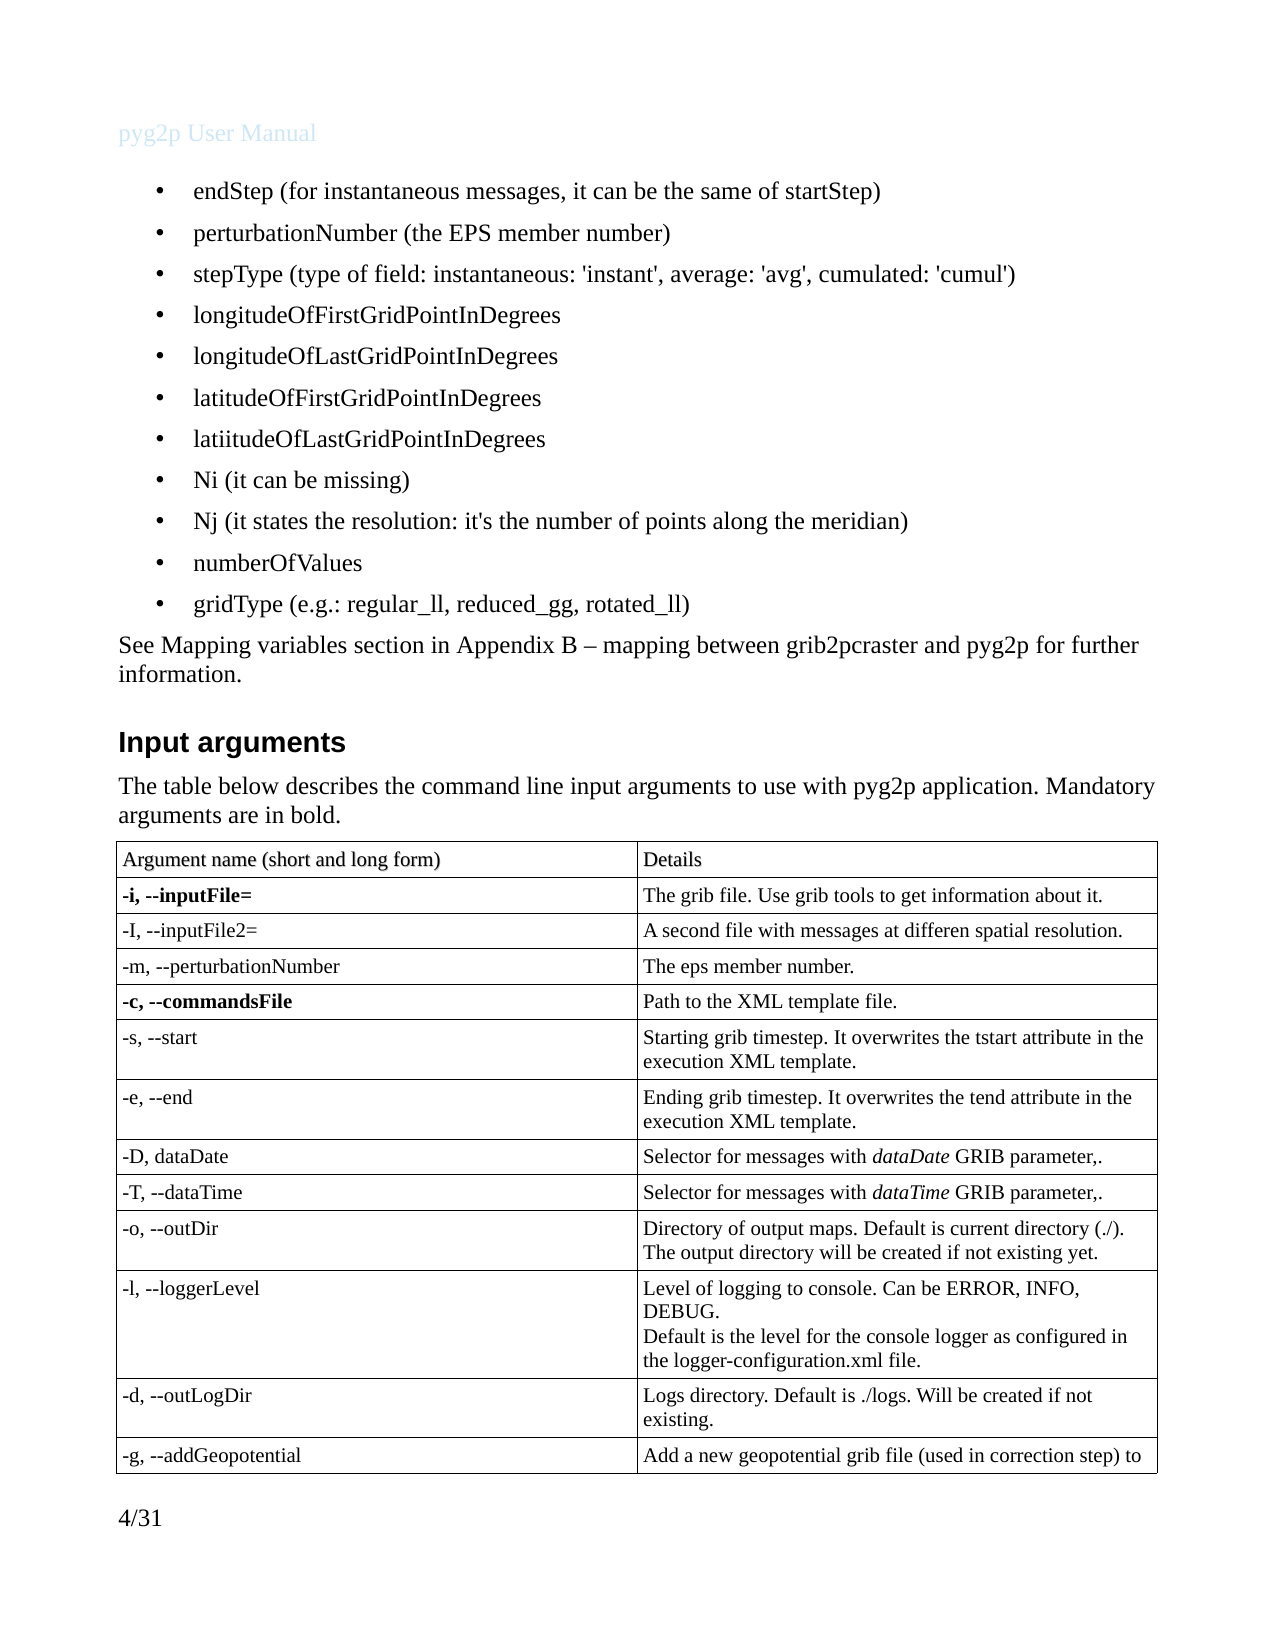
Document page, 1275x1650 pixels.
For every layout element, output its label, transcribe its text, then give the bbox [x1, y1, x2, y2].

table_cell -c, --commandsFile [117, 985, 637, 1019]
table_cell -D, dataDate [117, 1140, 637, 1174]
table_cell Directory of output maps. Default is current directory (./). The output directory will be created if not existing yet. [638, 1211, 1157, 1269]
table_cell -m, --perturbationNumber [117, 949, 637, 984]
table_cell -I, --inputFile2= [117, 914, 637, 948]
list latiitudeOfLastGridPointInDegrees [156, 424, 1157, 453]
table_cell -i, --inputFile= [117, 878, 637, 912]
text See Mapping variables section in Appendix B – mapping between grib2pcraster and pyg2p for further information. [118, 630, 1157, 688]
table_cell Logs directory. Default is ./logs. Will be created if not existing. [638, 1379, 1157, 1437]
table_cell -s, --start [117, 1020, 637, 1079]
table_cell Selector for messages with dataDate GRIB parameter,. [638, 1140, 1157, 1174]
list endStep (for instantaneous messages, it can be the same of startStep) [156, 176, 1157, 205]
table_cell The eps member number. [638, 949, 1157, 984]
table_cell -o, --outDir [117, 1211, 637, 1269]
list longitudeOfLastGridPointInDegrees [156, 341, 1157, 370]
list gridType (e.g.: regular_ll, reduced_gg, rotated_ll) [156, 589, 1157, 618]
subtitle Input arguments [118, 725, 1157, 759]
table_cell Selector for messages with dataTime GRIB parameter,. [638, 1175, 1157, 1210]
table_cell Level of logging to console. Can be ERROR, INFO, DEBUG. Default is the level for the console logger as configured in the logger-configuration.xml file. [638, 1271, 1157, 1377]
table_header Details [638, 842, 1157, 877]
list longitudeOfFirstGridPointInDegrees [156, 300, 1157, 329]
table_cell -g, --addGeopotential [117, 1438, 637, 1473]
table_cell The grib file. Use grib tools to get information about it. [638, 878, 1157, 912]
table_header Argument name (short and long form) [117, 842, 637, 877]
table_cell Ending grib timestep. It overwrites the tend attribute in the execution XML template. [638, 1080, 1157, 1139]
table_cell -d, --outLogDir [117, 1379, 637, 1437]
list Nj (it states the resolution: it's the number of points along the meridian) [156, 506, 1157, 535]
list stepType (type of field: instantaneous: 'instant', average: 'avg', cumulated: 'cumul') [156, 259, 1157, 288]
table_cell -l, --loggerLevel [117, 1271, 637, 1377]
table_cell Path to the XML template file. [638, 985, 1157, 1019]
text The table below describes the command line input arguments to use with pyg2p application. Mandatory arguments are in bold. [118, 771, 1157, 829]
list Ni (it can be missing) [156, 465, 1157, 494]
list numberOfValues [156, 548, 1157, 576]
table_cell A second file with messages at differen spatial resolution. [638, 914, 1157, 948]
table_cell -T, --dataTime [117, 1175, 637, 1210]
table_cell Add a new geopotential grib file (used in correction step) to [638, 1438, 1157, 1473]
table_cell -e, --end [117, 1080, 637, 1139]
list perturbationNumber (the EPS member number) [156, 218, 1157, 246]
table_cell Starting grib timestep. It overwrites the tstart attribute in the execution XML template. [638, 1020, 1157, 1079]
list latitudeOfFirstGridPointInDegrees [156, 383, 1157, 411]
